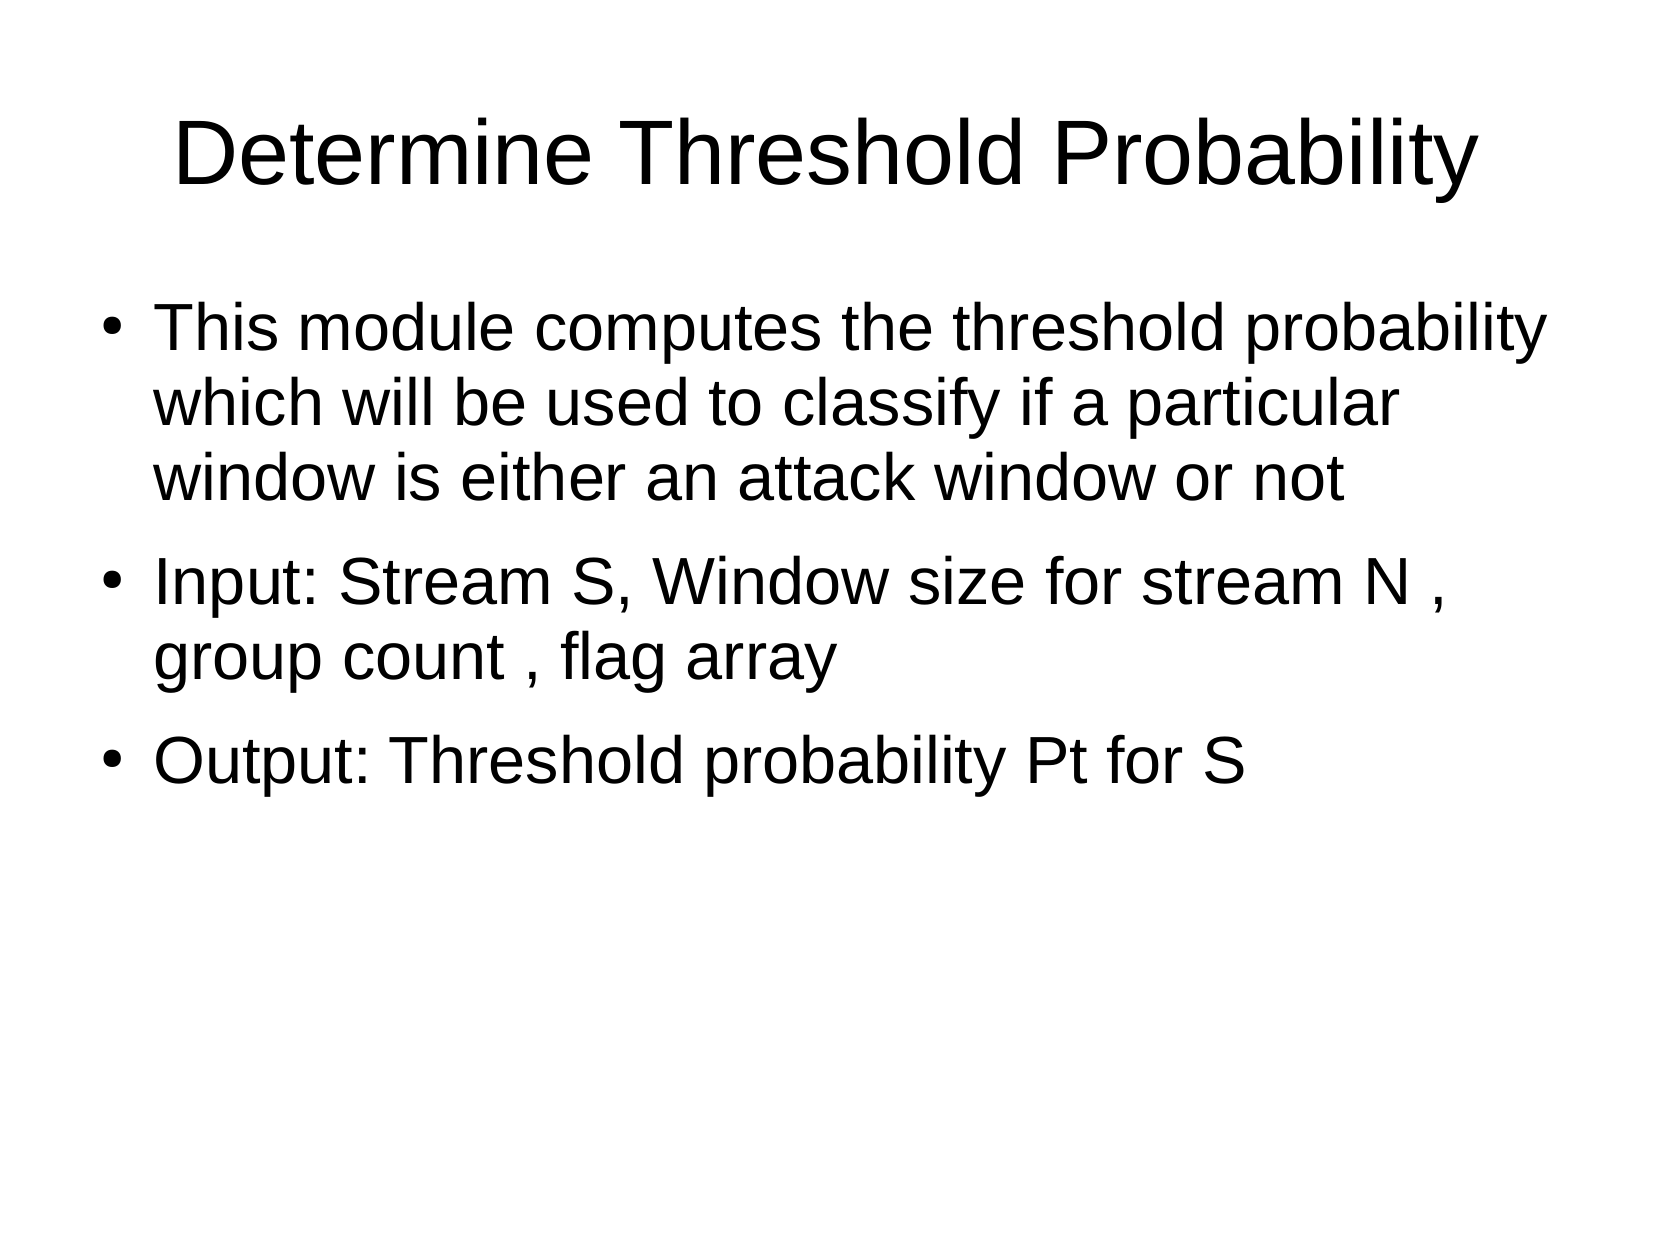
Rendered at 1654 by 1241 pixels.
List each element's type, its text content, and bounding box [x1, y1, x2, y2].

list This module computes the threshold probability which will be used to classify if a particular window is either an attack window or not Input: Stream S, Window size for stream N , group count , flag array Output: Threshold probability Pt for S [82, 290, 1571, 1010]
title Determine Threshold Probability [82, 49, 1571, 257]
